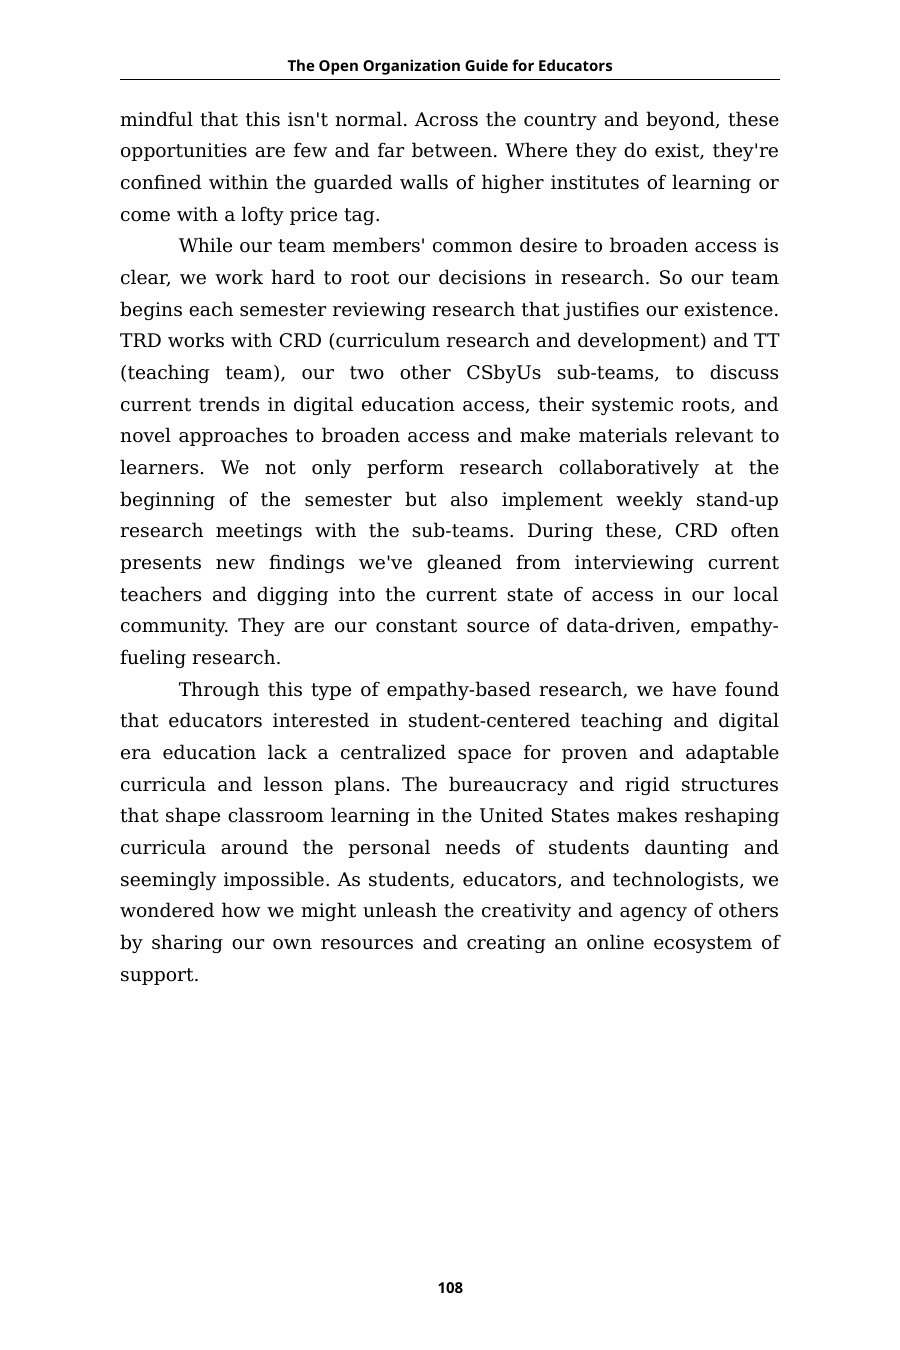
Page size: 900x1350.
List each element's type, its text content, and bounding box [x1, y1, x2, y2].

text While our team members' common desire to broaden access is clear, we work hard to root our decisions in research. So our team begins each semester reviewing research that justifies our existence. TRD works with CRD (curriculum research and development) and TT (teaching team), our two other CSbyUs sub-teams, to discuss current trends in digital education access, their systemic roots, and novel approaches to broaden access and make materials relevant to learners. We not only perform research collaboratively at the beginning of the semester but also implement weekly stand-up research meetings with the sub-teams. During these, CRD often presents new findings we've gleaned from interviewing current teachers and digging into the current state of access in our local community. They are our constant source of data-driven, empathy-fueling research. [120, 235, 780, 669]
text Through this type of empathy-based research, we have found that educators interested in student-centered teaching and digital era education lack a centralized space for proven and adaptable curricula and lesson plans. The bureaucracy and rigid structures that shape classroom learning in the United States makes reshaping curricula around the personal needs of students daunting and seemingly impossible. As students, educators, and technologists, we wondered how we might unleash the creativity and agency of others by sharing our own resources and creating an online ecosystem of support. [120, 679, 780, 986]
text mindful that this isn't normal. Across the country and beyond, these opportunities are few and far between. Where they do exist, they're confined within the guarded walls of higher institutes of learning or come with a lofty price tag. [120, 109, 780, 226]
